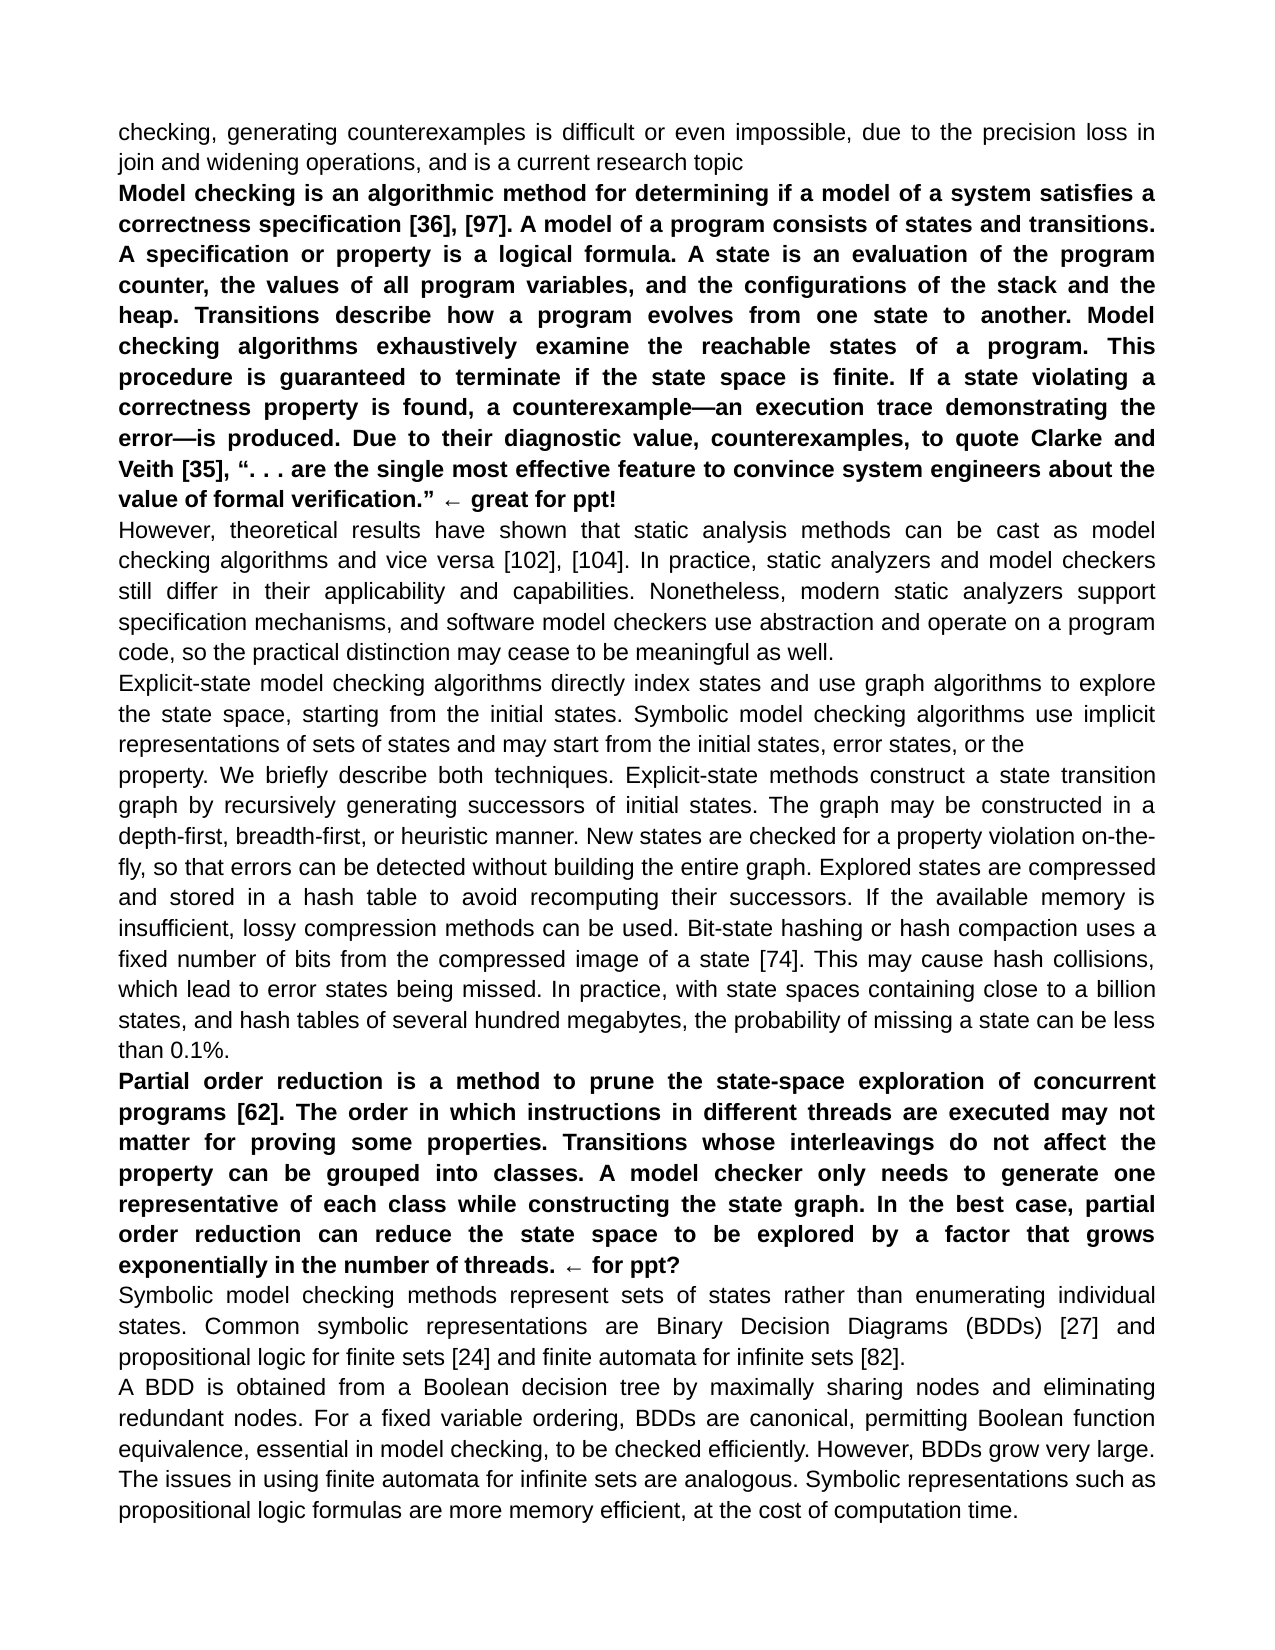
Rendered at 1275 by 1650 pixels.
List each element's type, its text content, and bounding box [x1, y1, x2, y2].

text checking, generating counterexamples is difficult or even impossible, due to the precision loss in join and widening operations, and is a current research topic [118, 118, 1157, 176]
text property. We briefly describe both techniques. Explicit-state methods construct a state transition graph by recursively generating successors of initial states. The graph may be constructed in a depth-first, breadth-first, or heuristic manner. New states are checked for a property violation on-the-fly, so that errors can be detected without building the entire graph. Explored states are compressed and stored in a hash table to avoid recomputing their successors. If the available memory is insufficient, lossy compression methods can be used. Bit-state hashing or hash compaction uses a fixed number of bits from the compressed image of a state [74]. This may cause hash collisions, which lead to error states being missed. In practice, with state spaces containing close to a billion states, and hash tables of several hundred megabytes, the probability of missing a state can be less than 0.1%. [118, 761, 1157, 1064]
text A BDD is obtained from a Boolean decision tree by maximally sharing nodes and eliminating redundant nodes. For a fixed variable ordering, BDDs are canonical, permitting Boolean function equivalence, essential in model checking, to be checked efficiently. However, BDDs grow very large. The issues in using finite automata for infinite sets are analogous. Symbolic representations such as propositional logic formulas are more memory efficient, at the cost of computation time. [118, 1374, 1157, 1523]
text Partial order reduction is a method to prune the state-space exploration of concurrent programs [62]. The order in which instructions in different threads are executed may not matter for proving some properties. Transitions whose interleavings do not affect the property can be grouped into classes. A model checker only needs to generate one representative of each class while constructing the state graph. In the best case, partial order reduction can reduce the state space to be explored by a factor that grows exponentially in the number of threads. ← for ppt? [118, 1067, 1157, 1278]
text However, theoretical results have shown that static analysis methods can be cast as model checking algorithms and vice versa [102], [104]. In practice, static analyzers and model checkers still differ in their applicability and capabilities. Nonetheless, modern static analyzers support specification mechanisms, and software model checkers use abstraction and operate on a program code, so the practical distinction may cease to be meaningful as well. [118, 516, 1157, 666]
text Model checking is an algorithmic method for determining if a model of a system satisfies a correctness specification [36], [97]. A model of a program consists of states and transitions. A specification or property is a logical formula. A state is an evaluation of the program counter, the values of all program variables, and the configurations of the stack and the heap. Transitions describe how a program evolves from one state to another. Model checking algorithms exhaustively examine the reachable states of a program. This procedure is guaranteed to terminate if the state space is finite. If a state violating a correctness property is found, a counterexample—an execution trace demonstrating the error—is produced. Due to their diagnostic value, counterexamples, to quote Clarke and Veith [35], “. . . are the single most effective feature to convince system engineers about the value of formal verification.” ← great for ppt! [118, 179, 1157, 512]
text Symbolic model checking methods represent sets of states rather than enumerating individual states. Common symbolic representations are Binary Decision Diagrams (BDDs) [27] and propositional logic for finite sets [24] and finite automata for infinite sets [82]. [118, 1282, 1157, 1370]
text Explicit-state model checking algorithms directly index states and use graph algorithms to explore the state space, starting from the initial states. Symbolic model checking algorithms use implicit representations of sets of states and may start from the initial states, error states, or the [118, 669, 1157, 757]
